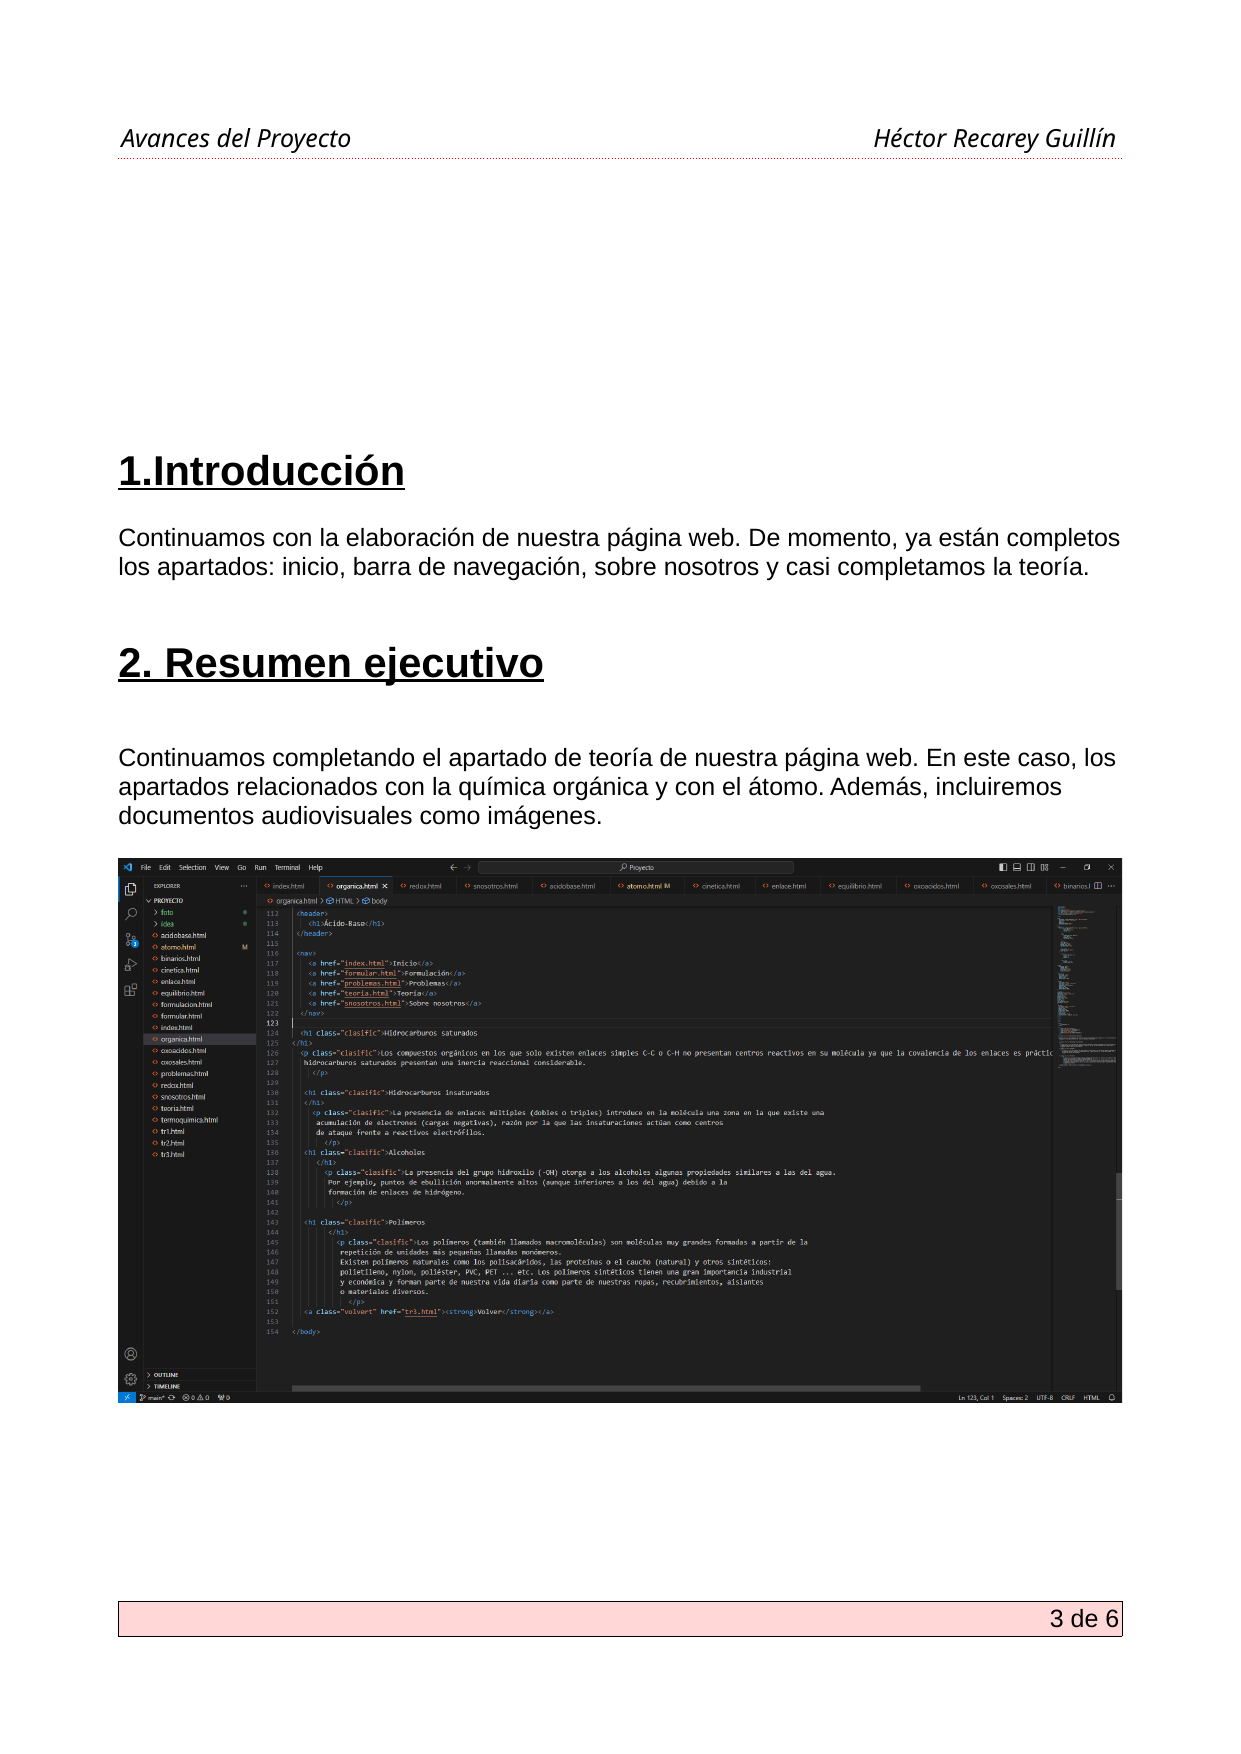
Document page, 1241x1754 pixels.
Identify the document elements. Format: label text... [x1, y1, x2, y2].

text 1.Introducción [118, 446, 1122, 494]
text 2. Resumen ejecutivo [118, 638, 1122, 686]
picture [118, 858, 1123, 1403]
text Continuamos con la elaboración de nuestra página web. De momento, ya están completos los apartados: inicio, barra de navegación, sobre nosotros y casi completamos la teoría. [118, 523, 1122, 581]
text Continuamos completando el apartado de teoría de nuestra página web. En este caso, los apartados relacionados con la química orgánica y con el átomo. Además, incluiremos documentos audiovisuales como imágenes. [118, 743, 1122, 830]
